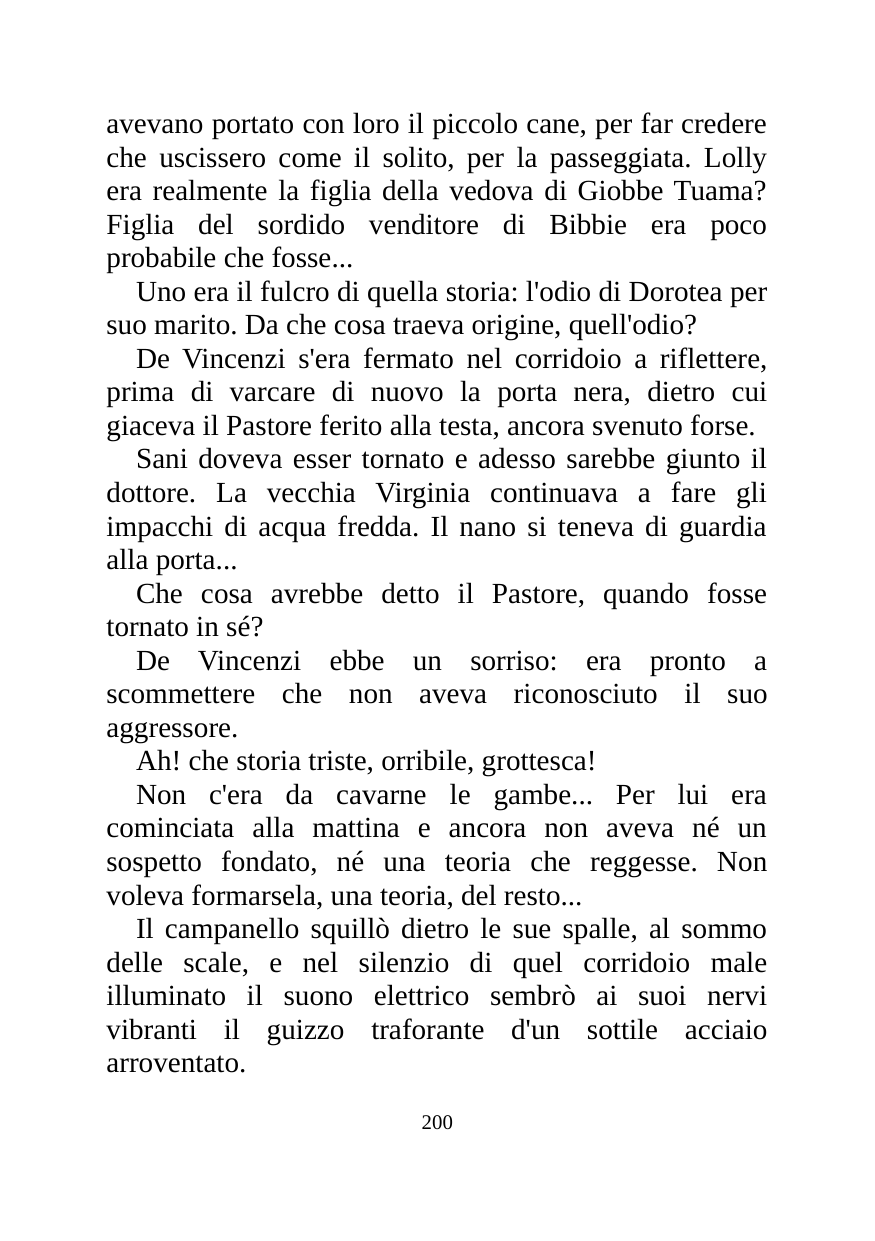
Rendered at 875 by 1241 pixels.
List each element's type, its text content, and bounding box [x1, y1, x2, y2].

text avevano portato con loro il piccolo cane, per far credere che uscissero come il solito, per la passeggiata. Lolly era realmente la figlia della vedova di Giobbe Tuama? Figlia del sordido venditore di Bibbie era poco probabile che fosse... [106, 106, 768, 274]
text Che cosa avrebbe detto il Pastore, quando fosse tornato in sé? [106, 576, 768, 643]
text Non c'era da cavarne le gambe... Per lui era cominciata alla mattina e ancora non aveva né un sospetto fondato, né una teoria che reggesse. Non voleva formarsela, una teoria, del resto... [106, 777, 768, 911]
text De Vincenzi ebbe un sorriso: era pronto a scommettere che non aveva riconosciuto il suo aggressore. [106, 643, 768, 743]
text Ah! che storia triste, orribile, grottesca! [106, 743, 768, 777]
text Il campanello squillò dietro le sue spalle, al sommo delle scale, e nel silenzio di quel corridoio male illuminato il suono elettrico sembrò ai suoi nervi vibranti il guizzo traforante d'un sottile acciaio arroventato. [106, 911, 768, 1079]
text Sani doveva esser tornato e adesso sarebbe giunto il dottore. La vecchia Virginia continuava a fare gli impacchi di acqua fredda. Il nano si teneva di guardia alla porta... [106, 442, 768, 576]
text Uno era il fulcro di quella storia: l'odio di Dorotea per suo marito. Da che cosa traeva origine, quell'odio? [106, 274, 768, 341]
text De Vincenzi s'era fermato nel corridoio a riflettere, prima di varcare di nuovo la porta nera, dietro cui giaceva il Pastore ferito alla testa, ancora svenuto forse. [106, 341, 768, 442]
